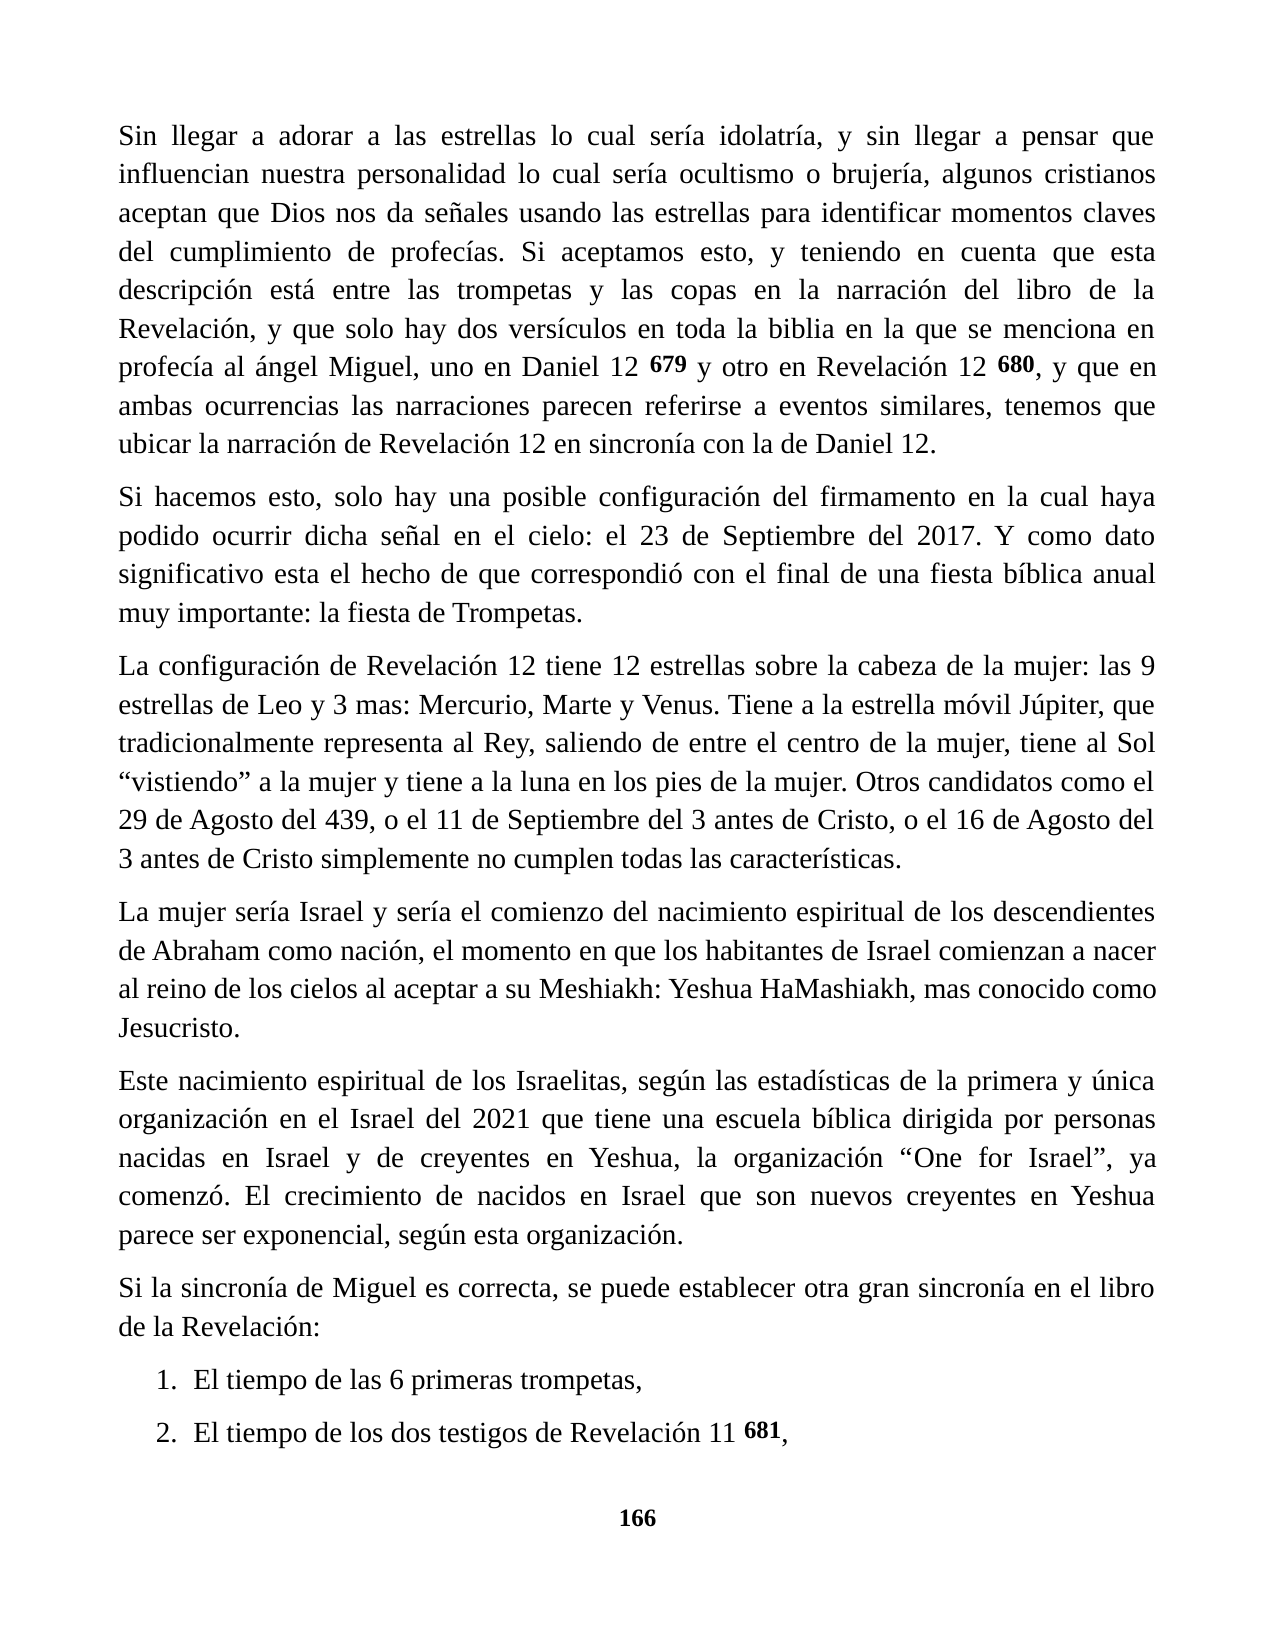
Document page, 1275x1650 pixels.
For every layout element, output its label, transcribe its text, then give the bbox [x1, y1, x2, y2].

list El tiempo de las 6 primeras trompetas, [156, 1362, 1157, 1395]
text Sin llegar a adorar a las estrellas lo cual sería idolatría, y sin llegar a pensar que influencian nuestra personalidad lo cual sería ocultismo o brujería, algunos cristianos aceptan que Dios nos da señales usando las estrellas para identificar momentos claves del cumplimiento de profecías. Si aceptamos esto, y teniendo en cuenta que esta descripción está entre las trompetas y las copas en la narración del libro de la Revelación, y que solo hay dos versículos en toda la biblia en la que se menciona en profecía al ángel Miguel, uno en Daniel 12 y otro en Revelación 12 , y que en ambas ocurrencias las narraciones parecen referirse a eventos similares, tenemos que ubicar la narración de Revelación 12 en sincronía con la de Daniel 12. [118, 118, 1157, 460]
text La mujer sería Israel y sería el comienzo del nacimiento espiritual de los descendientes de Abraham como nación, el momento en que los habitantes de Israel comienzan a nacer al reino de los cielos al aceptar a su Meshiakh: Yeshua HaMashiakh, mas conocido como Jesucristo. [118, 894, 1157, 1043]
text Este nacimiento espiritual de los Israelitas, según las estadísticas de la primera y única organización en el Israel del 2021 que tiene una escuela bíblica dirigida por personas nacidas en Israel y de creyentes en Yeshua, la organización “One for Israel”, ya comenzó. El crecimiento de nacidos en Israel que son nuevos creyentes en Yeshua parece ser exponencial, según esta organización. [118, 1063, 1157, 1251]
list El tiempo de los dos testigos de Revelación 11 , [156, 1415, 1157, 1448]
text Si la sincronía de Miguel es correcta, se puede establecer otra gran sincronía en el libro de la Revelación: [118, 1270, 1157, 1342]
text Si hacemos esto, solo hay una posible configuración del firmamento en la cual haya podido ocurrir dicha señal en el cielo: el 23 de Septiembre del 2017. Y como dato significativo esta el hecho de que correspondió con el final de una fiesta bíblica anual muy importante: la fiesta de Trompetas. [118, 479, 1157, 629]
text La configuración de Revelación 12 tiene 12 estrellas sobre la cabeza de la mujer: las 9 estrellas de Leo y 3 mas: Mercurio, Marte y Venus. Tiene a la estrella móvil Júpiter, que tradicionalmente representa al Rey, saliendo de entre el centro de la mujer, tiene al Sol “vistiendo” a la mujer y tiene a la luna en los pies de la mujer. Otros candidatos como el 29 de Agosto del 439, o el 11 de Septiembre del 3 antes de Cristo, o el 16 de Agosto del 3 antes de Cristo simplemente no cumplen todas las características. [118, 648, 1157, 874]
